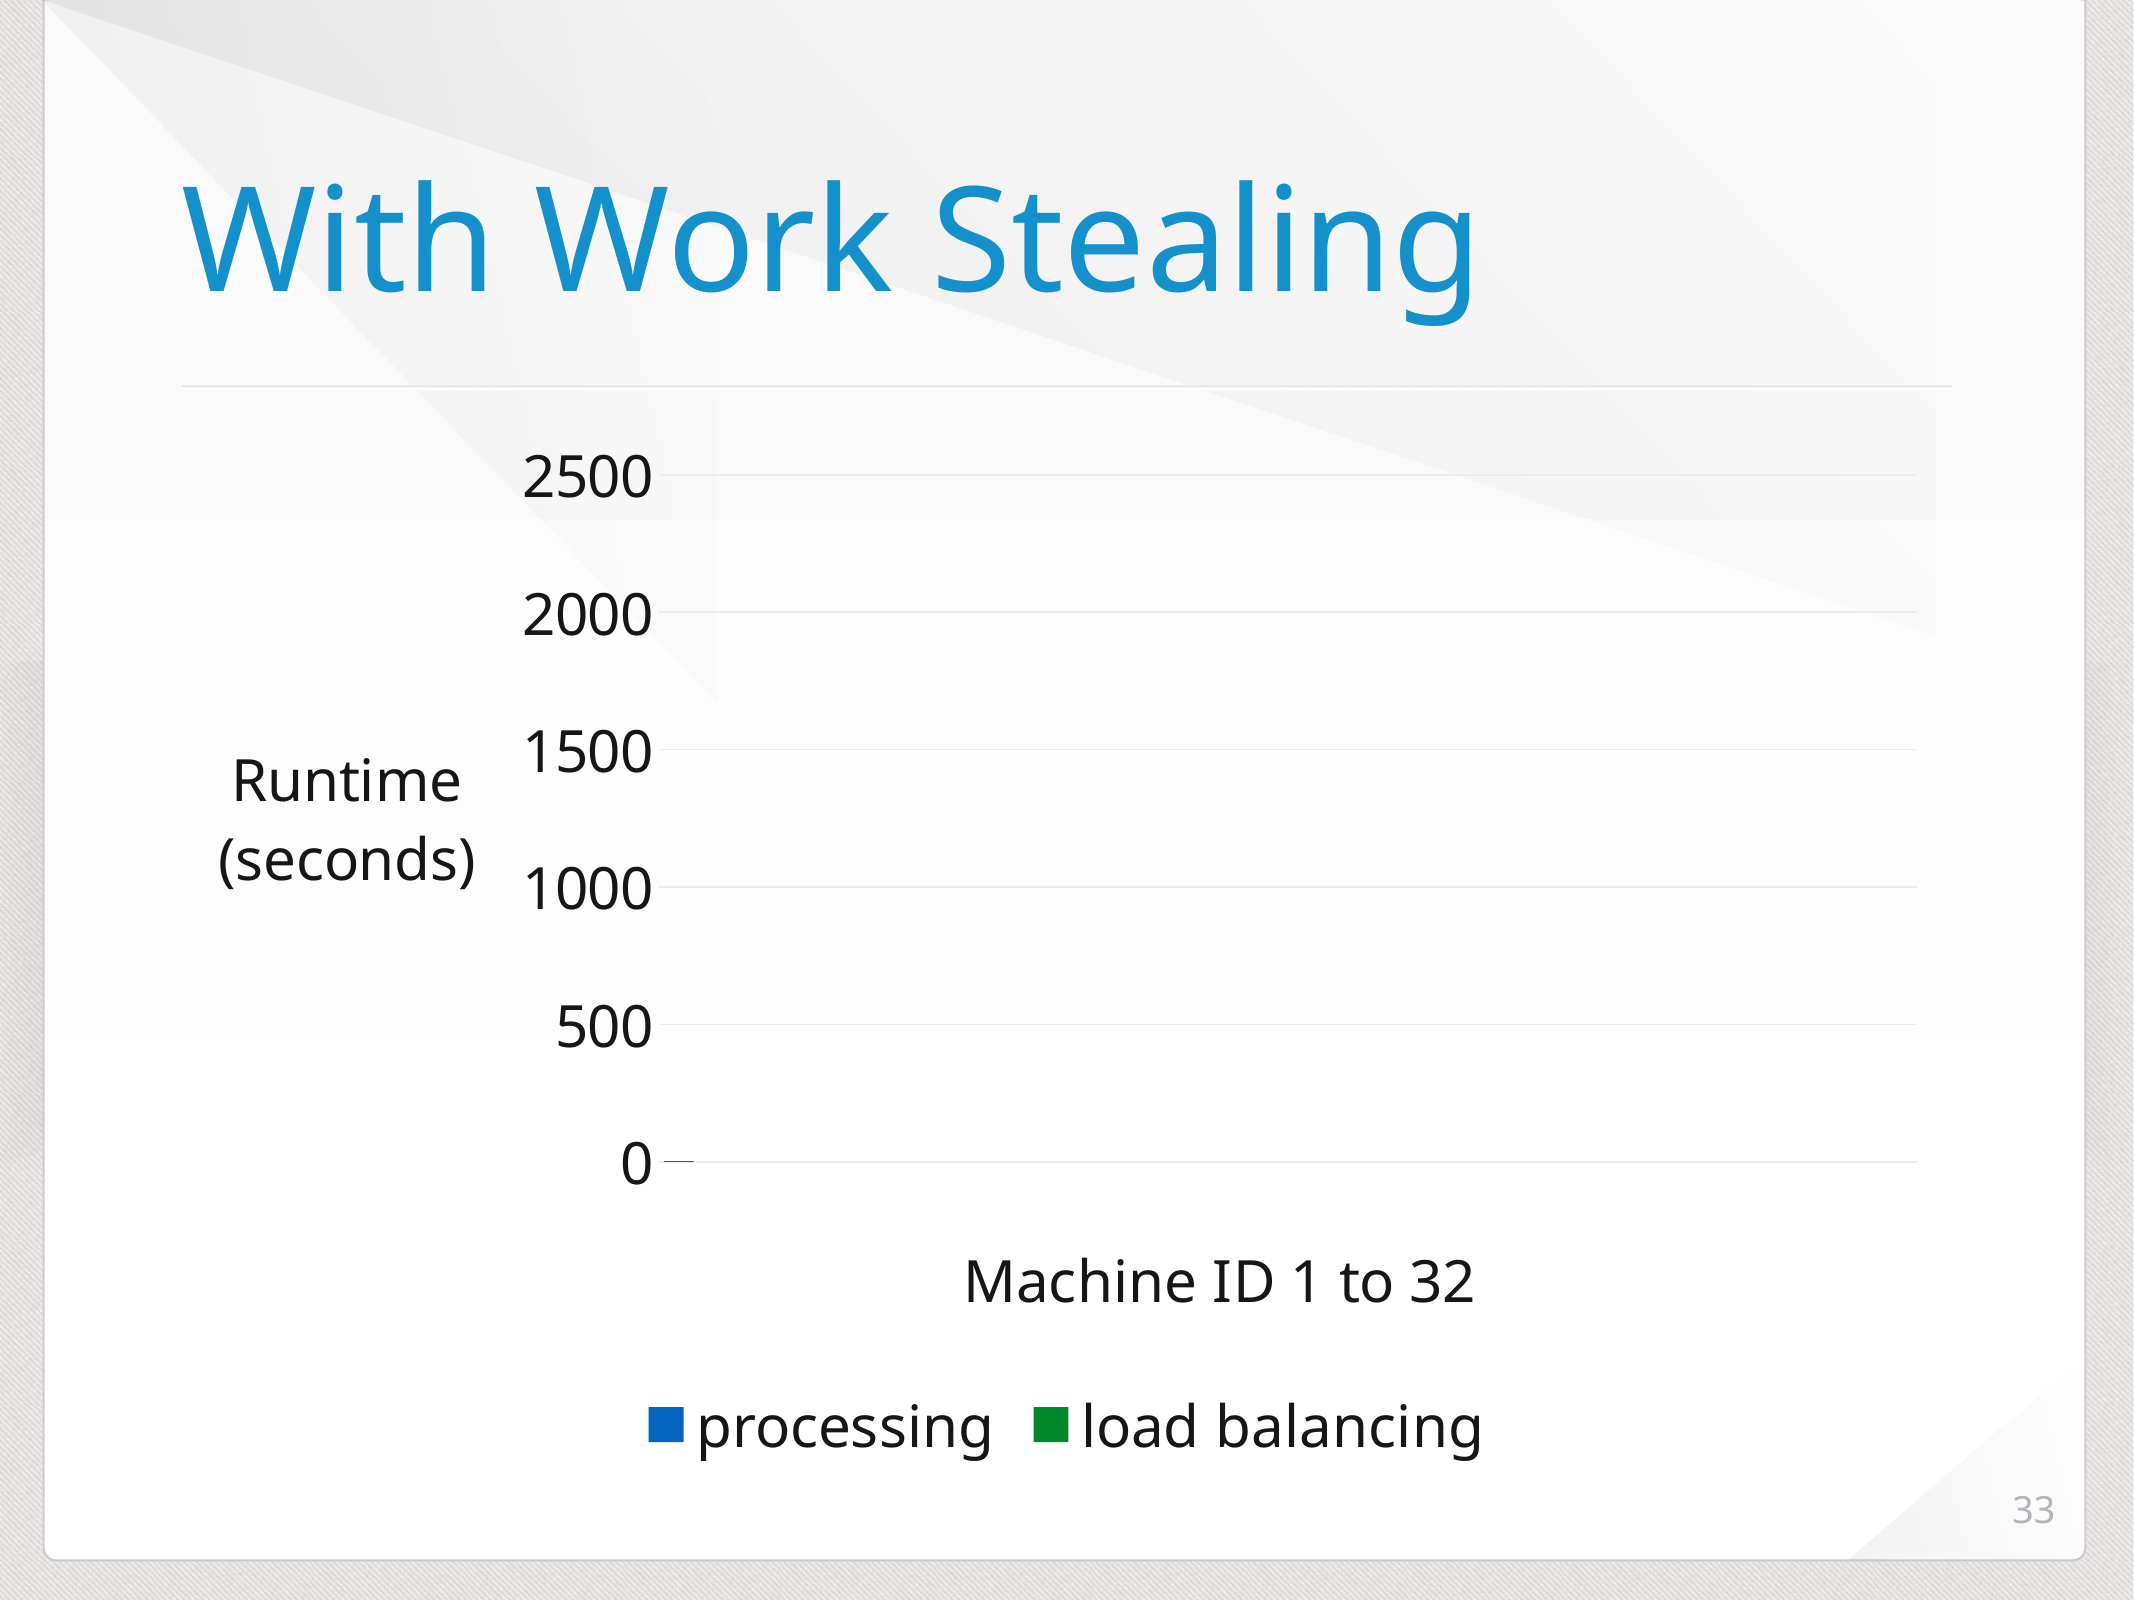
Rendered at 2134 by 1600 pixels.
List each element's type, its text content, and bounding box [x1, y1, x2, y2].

picture [0, 0, 2134, 1600]
slide_number [1909, 1476, 2071, 1548]
chart [181, 413, 1953, 1477]
title With Work Stealing [181, 145, 1953, 355]
